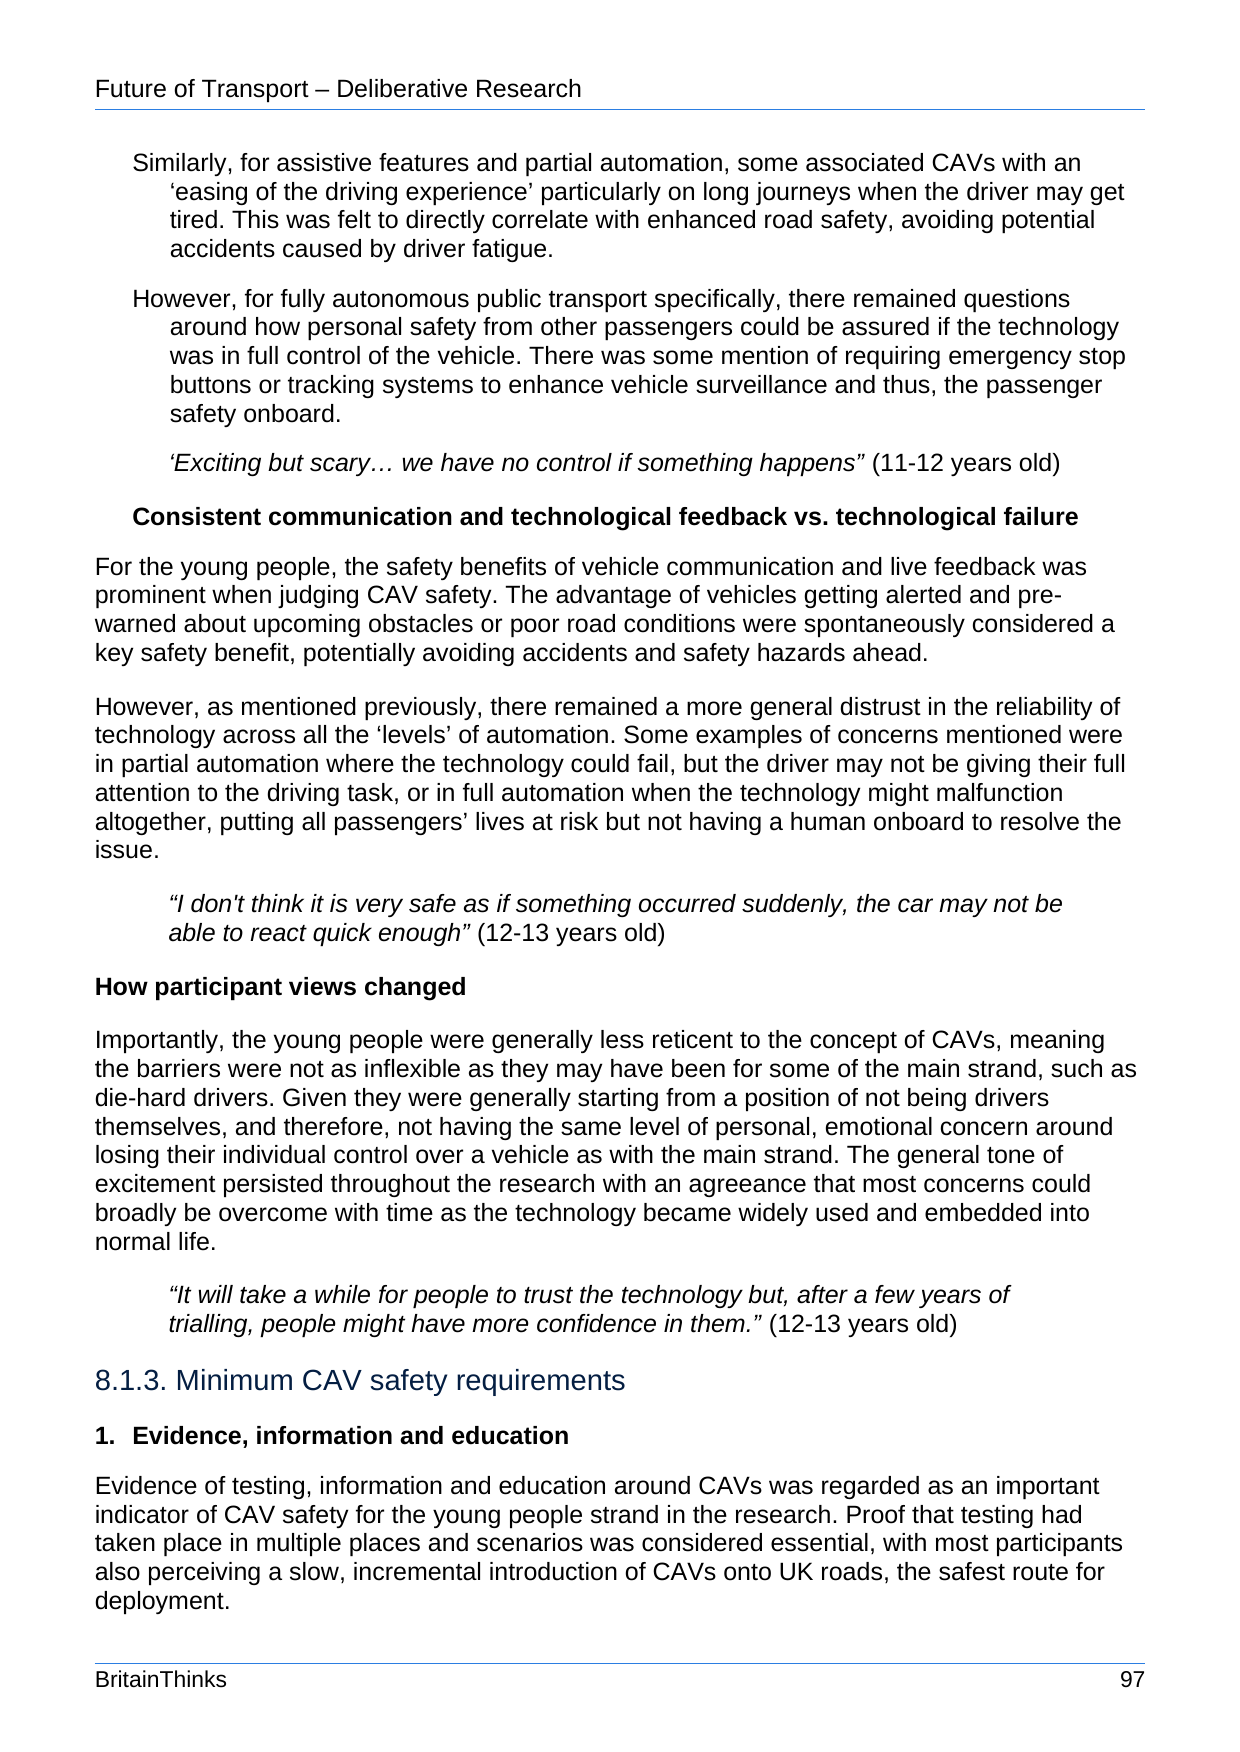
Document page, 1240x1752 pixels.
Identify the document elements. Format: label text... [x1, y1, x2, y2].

list Similarly, for assistive features and partial automation, some associated CAVs with an ‘easing of the driving experience’ particularly on long journeys when the driver may get tired. This was felt to directly correlate with enhanced road safety, avoiding potential accidents caused by driver fatigue. [132, 148, 1145, 263]
text Importantly, the young people were generally less reticent to the concept of CAVs, meaning the barriers were not as inflexible as they may have been for some of the main strand, such as die-hard drivers. Given they were generally starting from a position of not being drivers themselves, and therefore, not having the same level of personal, emotional concern around losing their individual control over a vehicle as with the main strand. The general tone of excitement persisted throughout the research with an agreeance that most concerns could broadly be overcome with time as the technology became widely used and embedded into normal life. [94, 1025, 1145, 1255]
subtitle 8.1.3. Minimum CAV safety requirements [94, 1363, 1145, 1396]
text Evidence of testing, information and education around CAVs was regarded as an important indicator of CAV safety for the young people strand in the research. Proof that testing had taken place in multiple places and scenarios was considered essential, with most participants also perceiving a slow, incremental introduction of CAVs onto UK roads, the safest route for deployment. [94, 1471, 1145, 1614]
text “I don't think it is very safe as if something occurred suddenly, the car may not be able to react quick enough” (12-13 years old) [168, 889, 1071, 946]
list Evidence, information and education [94, 1421, 1145, 1450]
list However, for fully autonomous public transport specifically, there remained questions around how personal safety from other passengers could be assured if the technology was in full control of the vehicle. There was some mention of requiring emergency stop buttons or tracking systems to enhance vehicle surveillance and thus, the passenger safety onboard. [132, 283, 1145, 427]
text “It will take a while for people to trust the technology but, after a few years of trialling, people might have more confidence in them.” (12-13 years old) [168, 1280, 1071, 1338]
list Consistent communication and technological feedback vs. technological failure [132, 502, 1145, 531]
text ‘Exciting but scary… we have no control if something happens” (11-12 years old) [168, 448, 1071, 477]
text How participant views changed [94, 971, 1145, 1000]
text However, as mentioned previously, there remained a more general distrust in the reliability of technology across all the ‘levels’ of automation. Some examples of concerns mentioned were in partial automation where the technology could fail, but the driver may not be giving their full attention to the driving task, or in full automation when the technology might malfunction altogether, putting all passengers’ lives at risk but not having a human onboard to resolve the issue. [94, 691, 1145, 864]
text For the young people, the safety benefits of vehicle communication and live feedback was prominent when judging CAV safety. The advantage of vehicles getting alerted and pre-warned about upcoming obstacles or poor road conditions were spontaneously considered a key safety benefit, potentially avoiding accidents and safety hazards ahead. [94, 551, 1145, 666]
